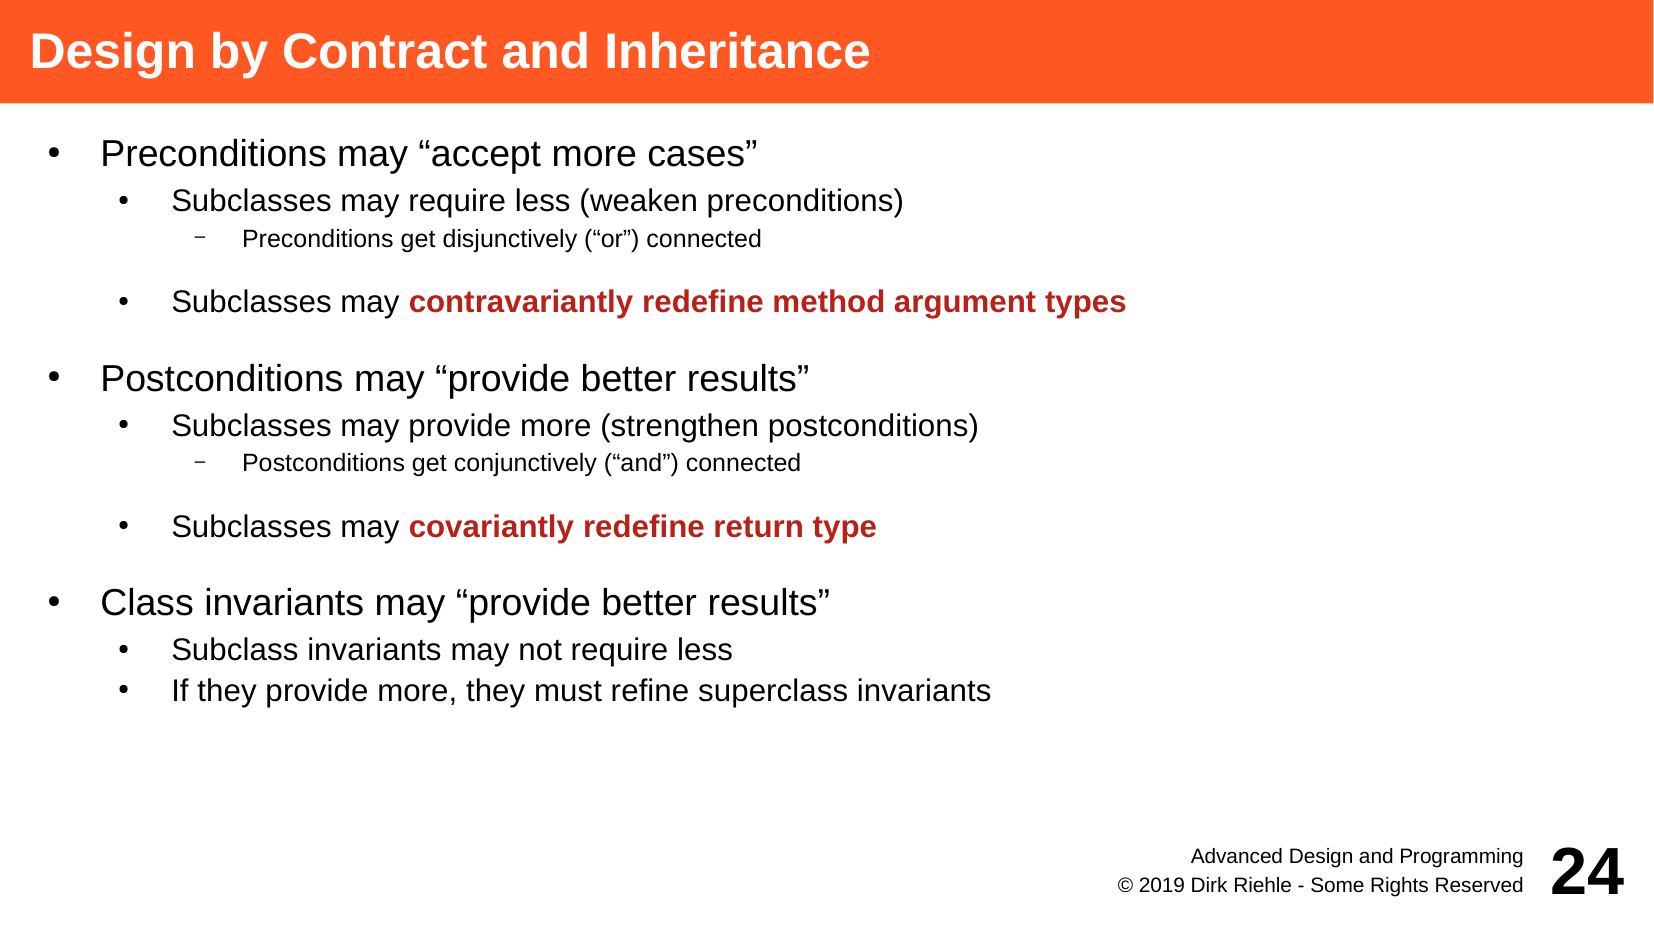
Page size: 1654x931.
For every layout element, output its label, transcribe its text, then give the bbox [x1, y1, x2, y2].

list Preconditions may “accept more cases” Subclasses may require less (weaken preconditions) Preconditions get disjunctively (“or”) connected Subclasses may contravariantly redefine method argument types Postconditions may “provide better results” Subclasses may provide more (strengthen postconditions) Postconditions get conjunctively (“and”) connected Subclasses may covariantly redefine return type Class invariants may “provide better results” Subclass invariants may not require less If they provide more, they must refine superclass invariants [29, 132, 1625, 813]
title Design by Contract and Inheritance [0, 0, 1654, 104]
